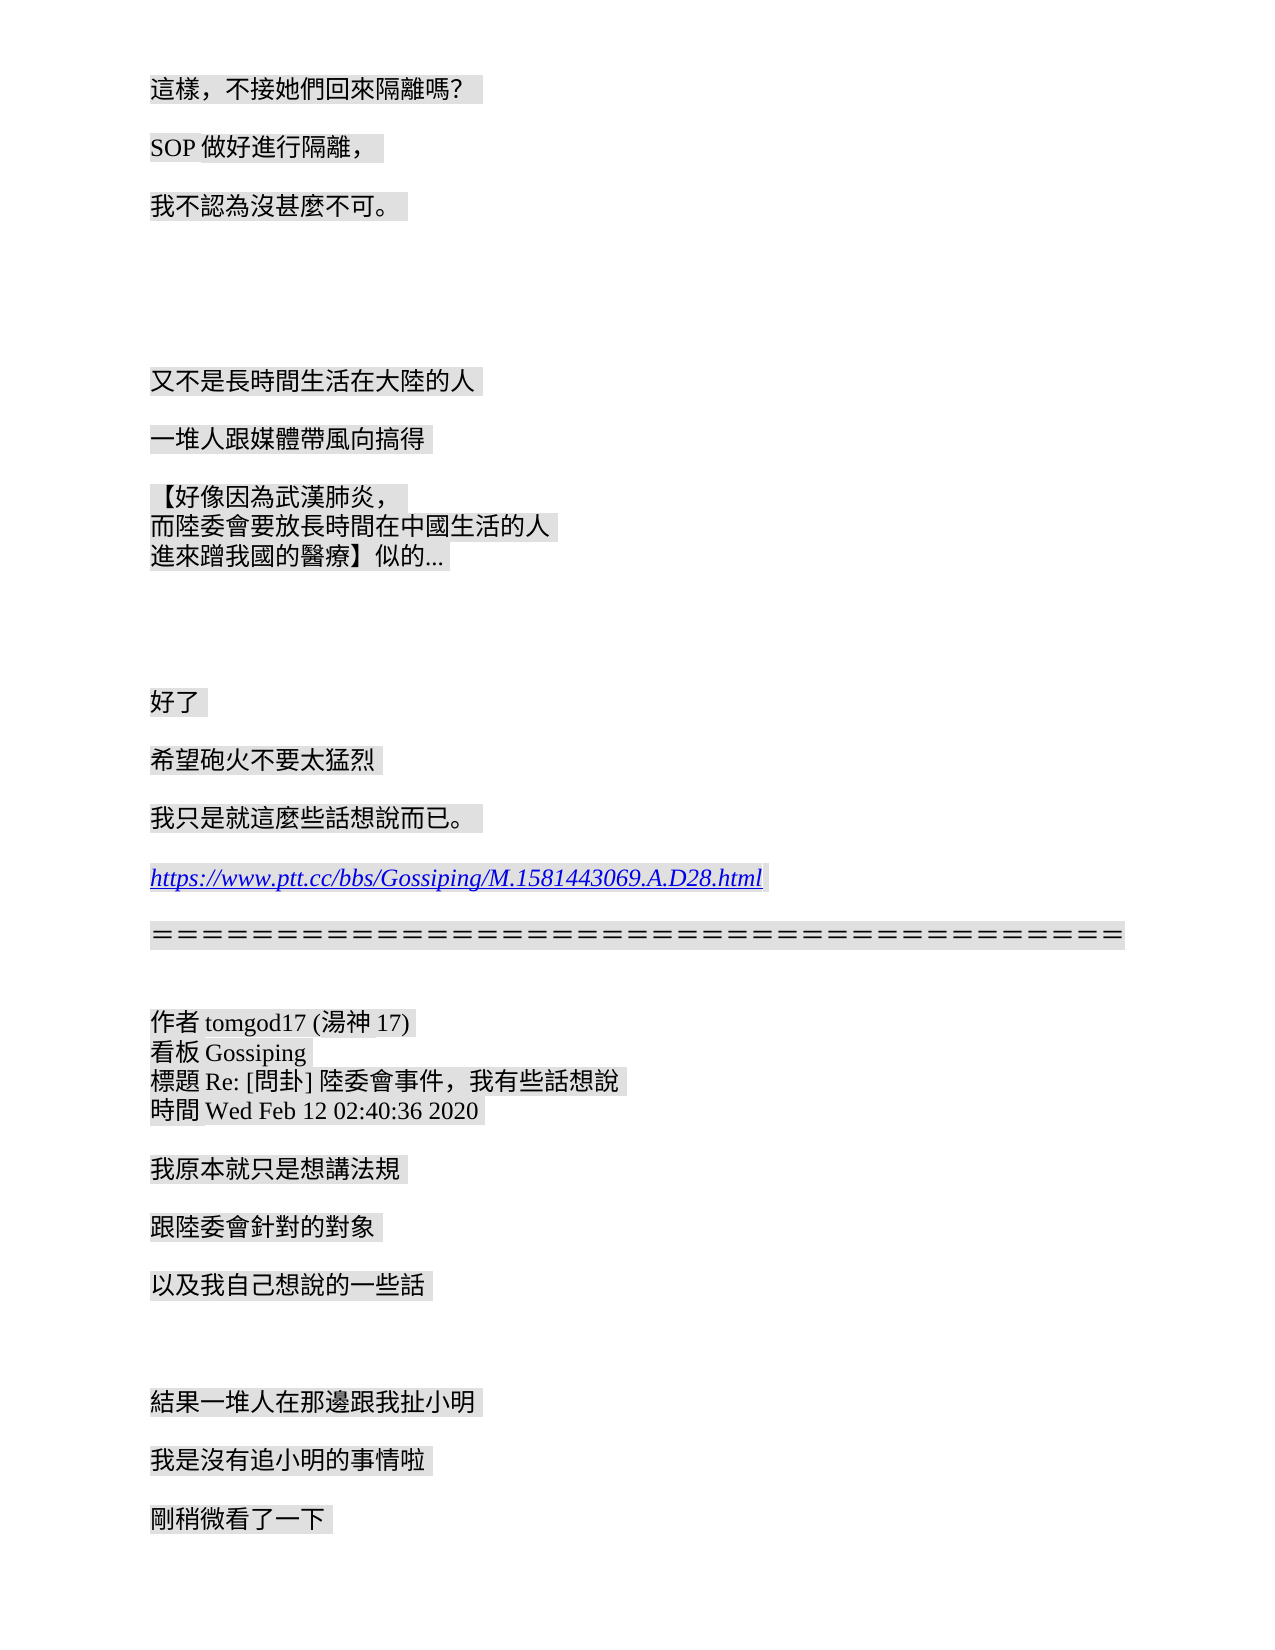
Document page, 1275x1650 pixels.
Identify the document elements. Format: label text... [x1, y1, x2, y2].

text 這樣，不接她們回來隔離嗎？ SOP做好進行隔離， 我不認為沒甚麼不可。 又不是長時間生活在大陸的人 一堆人跟媒體帶風向搞得 【好像因為武漢肺炎， 而陸委會要放長時間在中國生活的人 進來蹭我國的醫療】似的... 好了 希望砲火不要太猛烈 我只是就這麼些話想說而已。 https://www.ptt.cc/bbs/Gossiping/M.1581443069.A.D28.html ＝＝＝＝＝＝＝＝＝＝＝＝＝＝＝＝＝＝＝＝＝＝＝＝＝＝＝＝＝＝＝＝＝＝＝＝＝＝＝ 作者tomgod17 (湯神17) 看板Gossiping 標題Re: [問卦] 陸委會事件，我有些話想說 時間Wed Feb 12 02:40:36 2020 我原本就只是想講法規 跟陸委會針對的對象 以及我自己想說的一些話 結果一堆人在那邊跟我扯小明 我是沒有追小明的事情啦 剛稍微看了一下 [150, 75, 1125, 1563]
